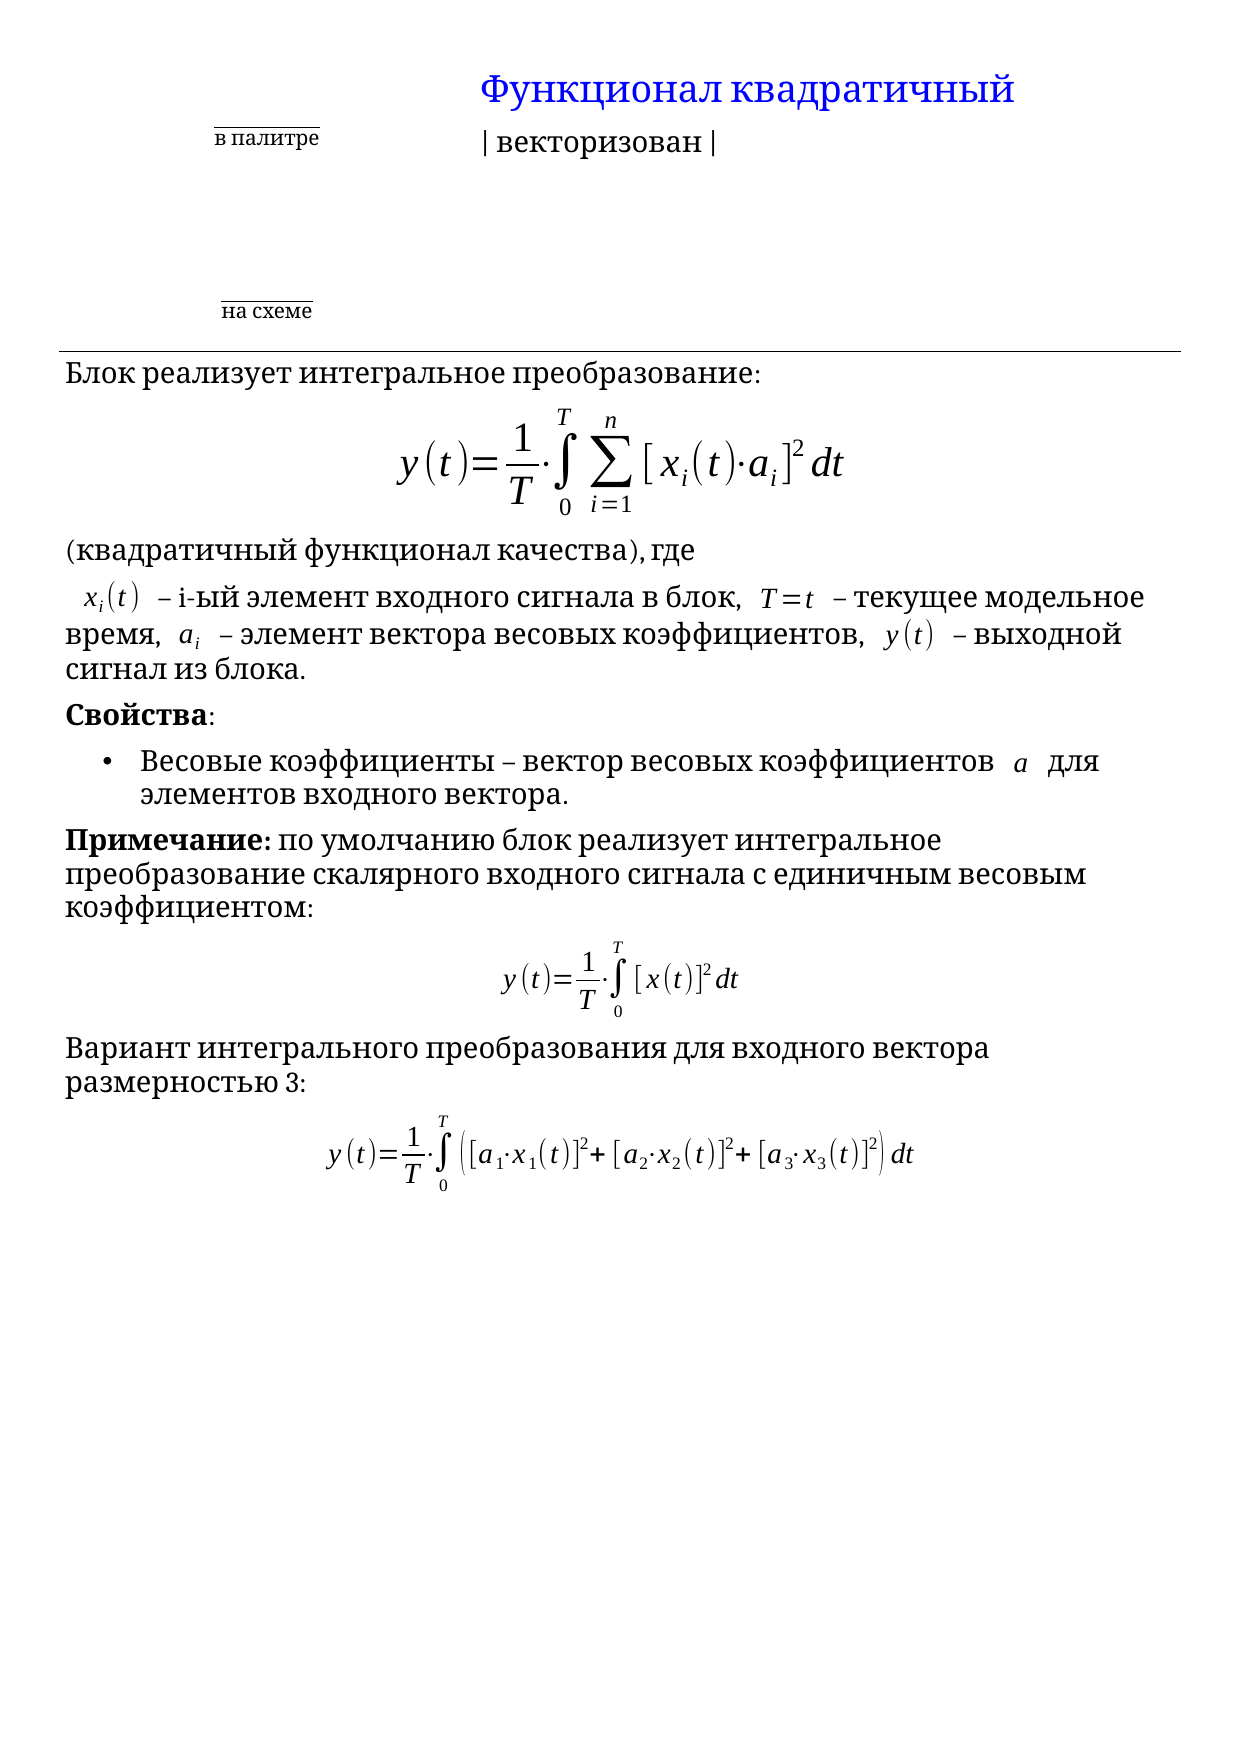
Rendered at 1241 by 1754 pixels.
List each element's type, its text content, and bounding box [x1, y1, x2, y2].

table_cell | векторизован | [475, 121, 1181, 178]
table_cell [59, 178, 474, 294]
table_header [59, 59, 474, 121]
table_cell [475, 294, 1181, 351]
table_cell в палитре [59, 121, 474, 178]
table_header Функционал квадратичный [475, 59, 1181, 121]
table_cell Блок реализует интегральное преобразование: (квадратичный функционал качества), где – i-ый элемент входного сигнала в блок,– текущее модельное время,– элемент вектора весовых коэффициентов,– выходной сигнал из блока. Свойства: Весовые коэффициенты – вектор весовых коэффициентовдля элементов входного вектора. Примечание: по умолчанию блок реализует интегральное преобразование скалярного входного сигнала с единичным весовым коэффициентом: Вариант интегрального преобразования для входного вектора размерностью 3: [59, 352, 1181, 1213]
table_cell [475, 178, 1181, 294]
table_cell на схеме [59, 294, 474, 351]
